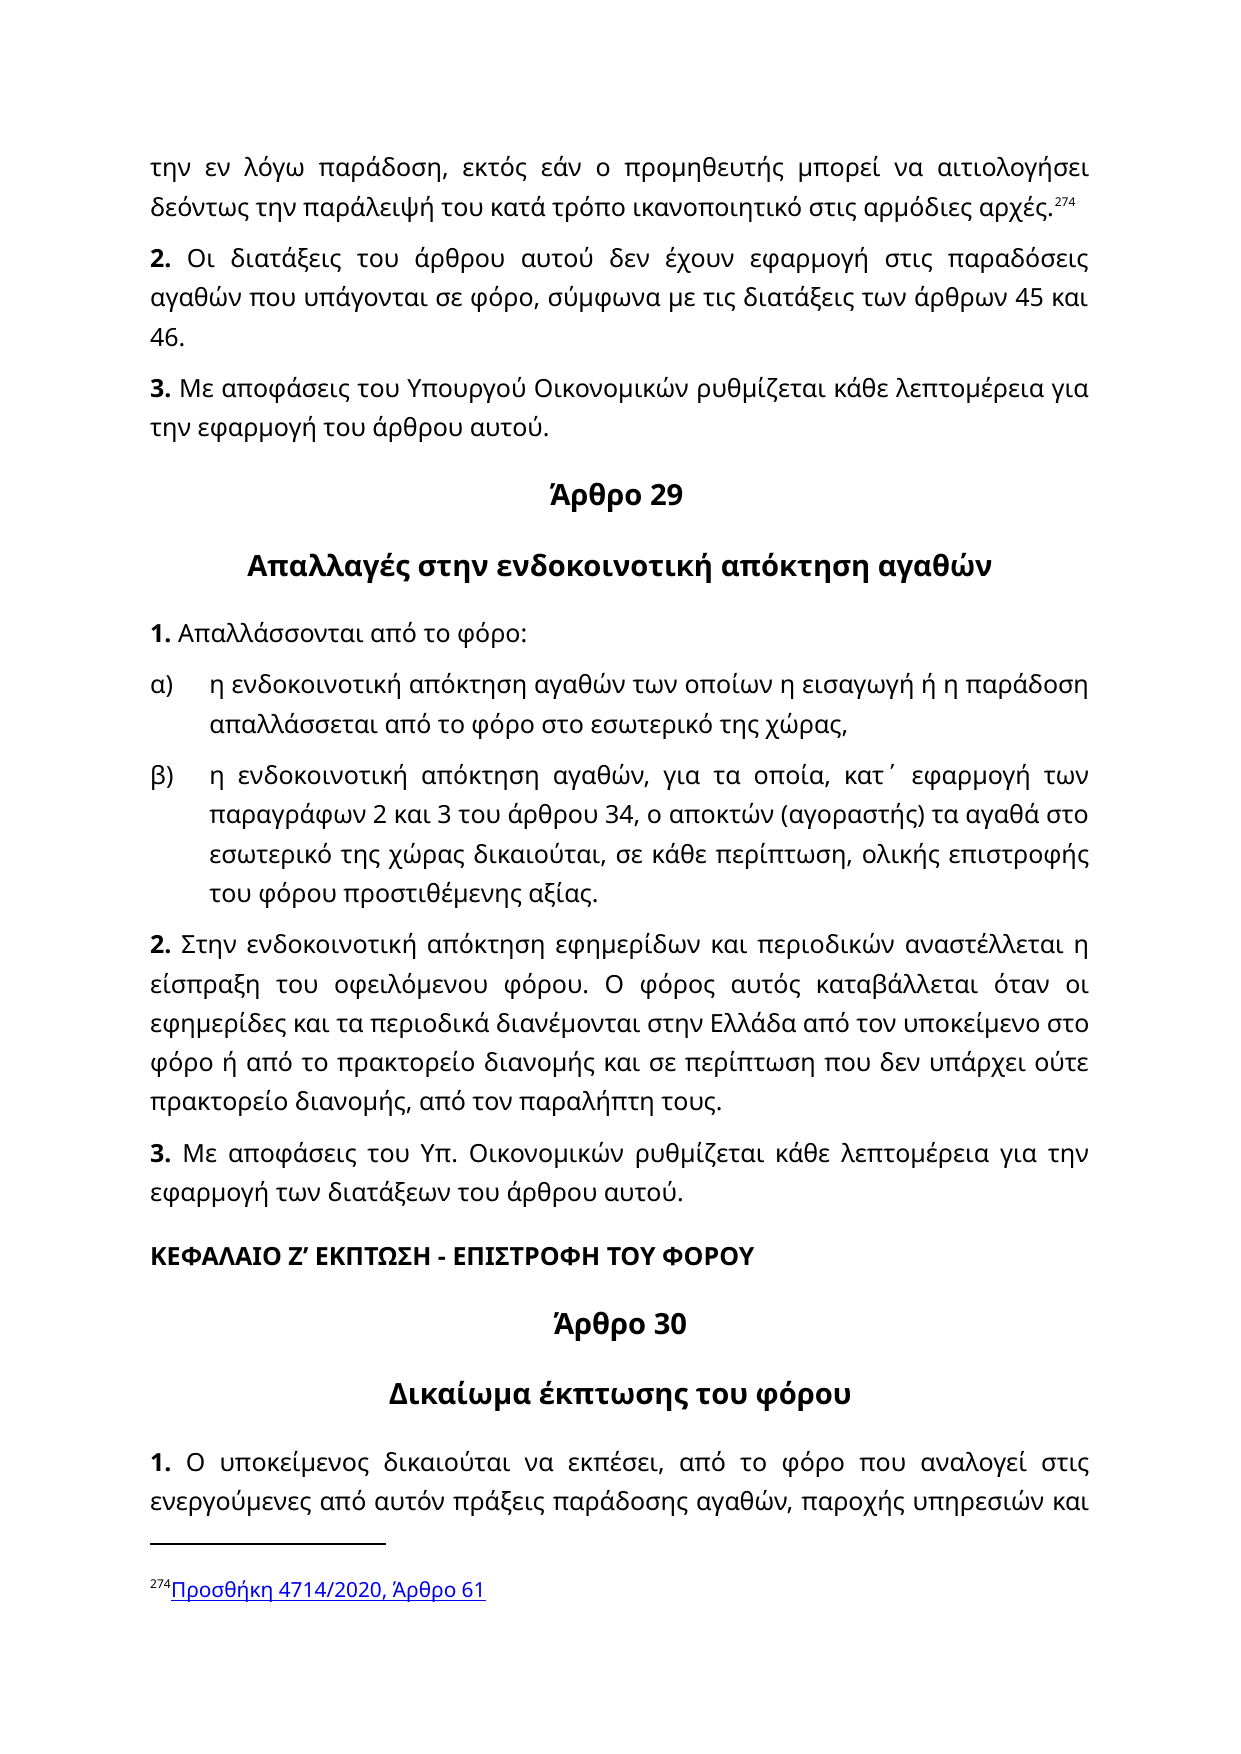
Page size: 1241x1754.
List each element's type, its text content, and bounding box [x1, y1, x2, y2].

text 3. Με αποφάσεις του Υπ. Οικονομικών ρυθμίζεται κάθε λεπτομέρεια για την εφαρμογή των διατάξεων του άρθρου αυτού. [150, 1135, 1090, 1209]
subtitle Άρθρο 30 [150, 1303, 1090, 1343]
subtitle Άρθρο 29 [150, 474, 1090, 514]
text ΚΕΦΑΛΑIO Z’ ΕΚΠΤΩΣΗ - ΕΠΙΣΤΡΟΦΗ ΤΟΥ ΦΟΡΟΥ [150, 1239, 1090, 1273]
text Προσθήκη 4714/2020, Άρθρο 61 [150, 1576, 1090, 1604]
list α) η ενδοκοινοτική απόκτηση αγαθών των οποίων η εισαγωγή ή η παράδοση απαλλάσσεται από το φόρο στο εσωτερικό της χώρας, [150, 667, 1090, 740]
list β) η ενδοκοινοτική απόκτηση αγαθών, για τα οποία, κατ΄ εφαρμογή των παραγράφων 2 και 3 του άρθρου 34, ο αποκτών (αγοραστής) τα αγαθά στο εσωτερικό της χώρας δικαιούται, σε κάθε περίπτωση, ολικής επιστροφής του φόρου προστιθέμενης αξίας. [150, 758, 1090, 909]
text 1. Ο υποκείμενος δικαιούται να εκπέσει, από το φόρο που αναλογεί στις ενεργούμενες από αυτόν πράξεις παράδοσης αγαθών, παροχής υπηρεσιών και [150, 1444, 1090, 1517]
text 2. Οι διατάξεις του άρθρου αυτού δεν έχουν εφαρμογή στις παραδόσεις αγαθών που υπάγονται σε φόρο, σύμφωνα με τις διατάξεις των άρθρων 45 και 46. [150, 241, 1090, 353]
text 2. Στην ενδοκοινοτική απόκτηση εφημερίδων και περιοδικών αναστέλλεται η είσπραξη του οφειλόμενου φόρου. Ο φόρος αυτός καταβάλλεται όταν οι εφημερίδες και τα περιοδικά διανέμονται στην Ελλάδα από τον υποκείμενο στο φόρο ή από το πρακτορείο διανομής και σε περίπτωση που δεν υπάρχει ούτε πρακτορείο διανομής, από τον παραλήπτη τους. [150, 927, 1090, 1118]
subtitle Δικαίωμα έκπτωσης του φόρου [150, 1373, 1090, 1413]
text 1. Απαλλάσσονται από το φόρο: [150, 615, 1090, 649]
text την εν λόγω παράδοση, εκτός εάν ο προμηθευτής μπορεί να αιτιολογήσει δεόντως την παράλειψή του κατά τρόπο ικανοποιητικό στις αρμόδιες αρχές. [150, 150, 1090, 223]
subtitle Απαλλαγές στην ενδοκοινοτική απόκτηση αγαθών [150, 545, 1090, 584]
text 3. Με αποφάσεις του Υπουργού Οικονομικών ρυθμίζεται κάθε λεπτομέρεια για την εφαρμογή του άρθρου αυτού. [150, 371, 1090, 444]
